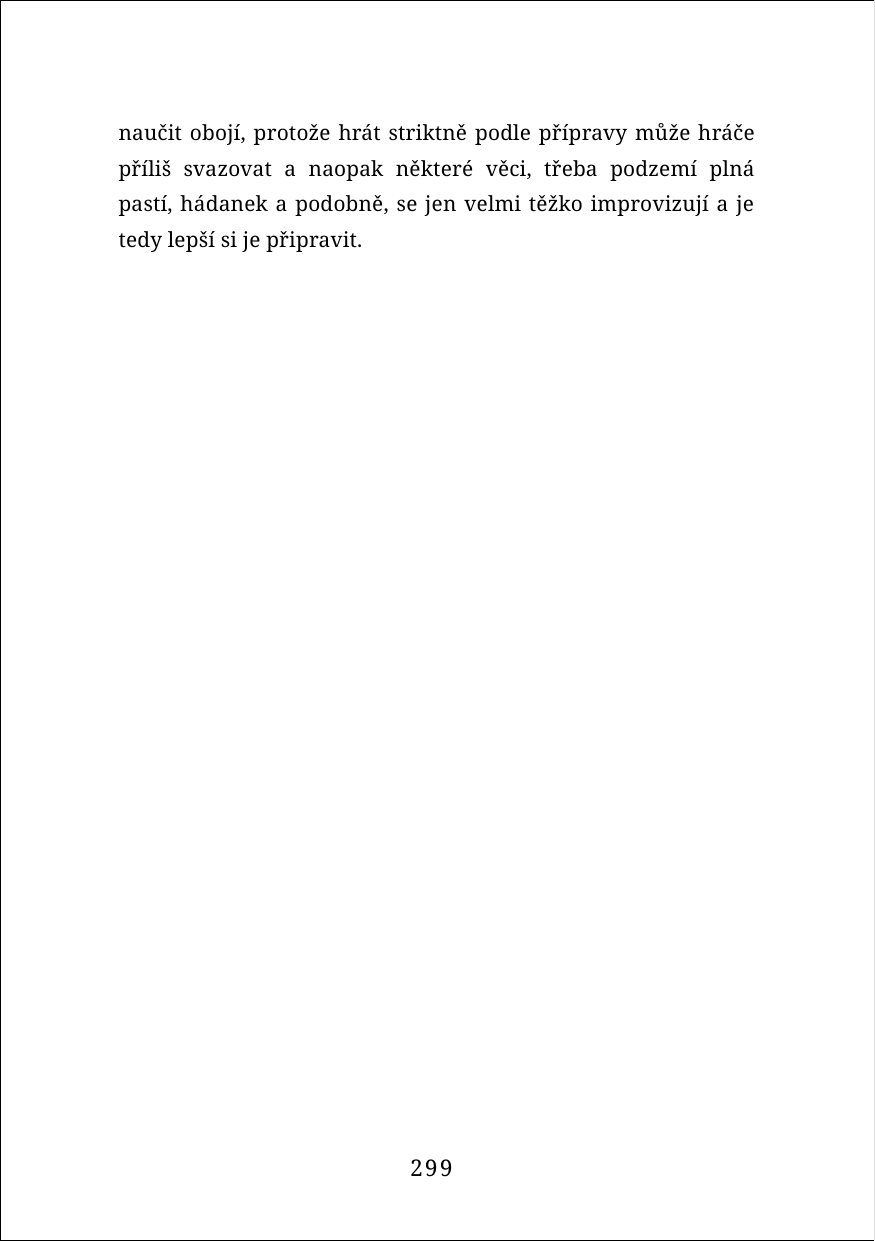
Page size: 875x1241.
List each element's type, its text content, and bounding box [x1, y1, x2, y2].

text naučit obojí, protože hrát striktně podle přípravy může hráče příliš svazovat a naopak některé věci, třeba podzemí plná pastí, hádanek a podobně, se jen velmi těžko improvizují a je tedy lepší si je připravit. [118, 118, 756, 253]
